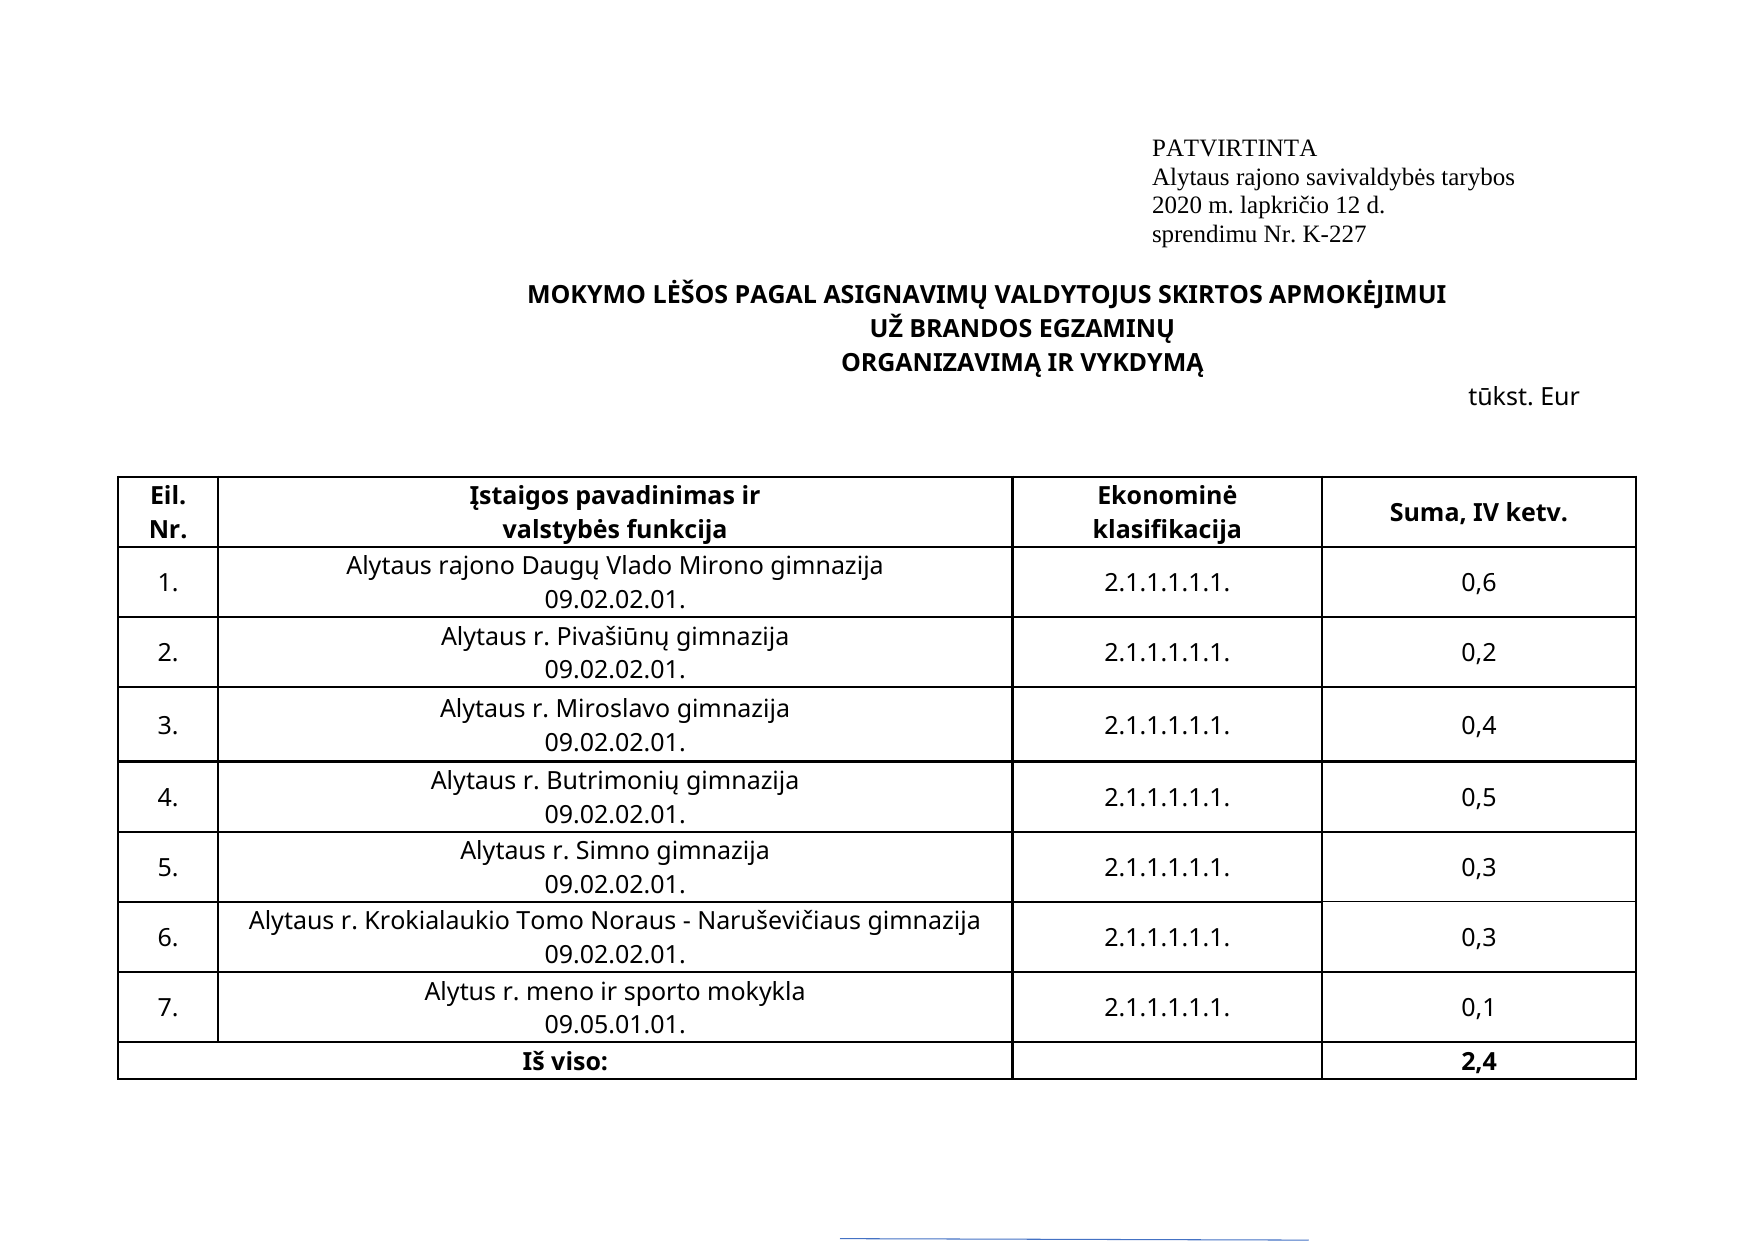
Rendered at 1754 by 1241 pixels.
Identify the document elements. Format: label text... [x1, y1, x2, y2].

table_cell Alytaus r. Pivašiūnų gimnazija 09.02.02.01. [219, 618, 1011, 686]
table_header Eil. Nr. [119, 478, 217, 546]
table_cell 7. [119, 973, 217, 1041]
table_cell Alytaus r. Butrimonių gimnazija 09.02.02.01. [219, 763, 1011, 831]
table_cell 3. [119, 688, 217, 760]
text MOKYMO LĖŠOS PAGAL ASIGNAVIMŲ VALDYTOJUS SKIRTOS APMOKĖJIMUI [118, 277, 1636, 311]
table_cell 2.1.1.1.1.1. [1014, 903, 1321, 971]
table_cell 4. [119, 763, 217, 831]
table_cell 2.1.1.1.1.1. [1014, 688, 1321, 760]
text sprendimu Nr. K-227 [1152, 219, 1636, 248]
table_cell [1014, 1043, 1321, 1077]
text 2020 m. lapkričio 12 d. [1152, 190, 1636, 219]
table_cell 2. [119, 618, 217, 686]
text PATVIRTINTA [1152, 133, 1636, 162]
table_cell 0,5 [1323, 763, 1635, 831]
text UŽ BRANDOS EGZAMINŲ [118, 311, 1636, 345]
table_header Suma, IV ketv. [1323, 478, 1635, 546]
table_cell Alytaus r. Simno gimnazija 09.02.02.01. [219, 833, 1011, 901]
table_cell Iš viso: [119, 1043, 1011, 1077]
table_cell 2,4 [1323, 1043, 1635, 1077]
text Alytaus rajono savivaldybės tarybos [1152, 162, 1636, 190]
table_cell 2.1.1.1.1.1. [1014, 548, 1321, 616]
table_cell 6. [119, 903, 217, 971]
table_cell 0,1 [1323, 973, 1635, 1041]
text tūkst. Eur [641, 379, 1636, 413]
table_header Įstaigos pavadinimas ir valstybės funkcija [219, 478, 1011, 546]
table_cell 0,3 [1323, 833, 1635, 901]
table_header Ekonominė klasifikacija [1014, 478, 1321, 546]
table_cell 1. [119, 548, 217, 616]
table_cell 0,2 [1323, 618, 1635, 686]
table_cell Alytaus r. Krokialaukio Tomo Noraus - Naruševičiaus gimnazija 09.02.02.01. [219, 903, 1011, 971]
table_cell 0,4 [1323, 688, 1635, 760]
table_cell 2.1.1.1.1.1. [1014, 973, 1321, 1041]
table_cell 2.1.1.1.1.1. [1014, 618, 1321, 686]
table_cell 2.1.1.1.1.1. [1014, 833, 1321, 901]
table_cell 0,6 [1323, 548, 1635, 616]
text ORGANIZAVIMĄ IR VYKDYMĄ [118, 345, 1636, 379]
table_cell Alytaus r. Miroslavo gimnazija 09.02.02.01. [219, 688, 1011, 760]
table_cell 0,3 [1323, 902, 1635, 971]
table_cell Alytaus rajono Daugų Vlado Mirono gimnazija 09.02.02.01. [219, 548, 1011, 616]
table_cell 2.1.1.1.1.1. [1014, 763, 1321, 831]
table_cell Alytus r. meno ir sporto mokykla 09.05.01.01. [219, 973, 1011, 1041]
table_cell 5. [119, 833, 217, 901]
